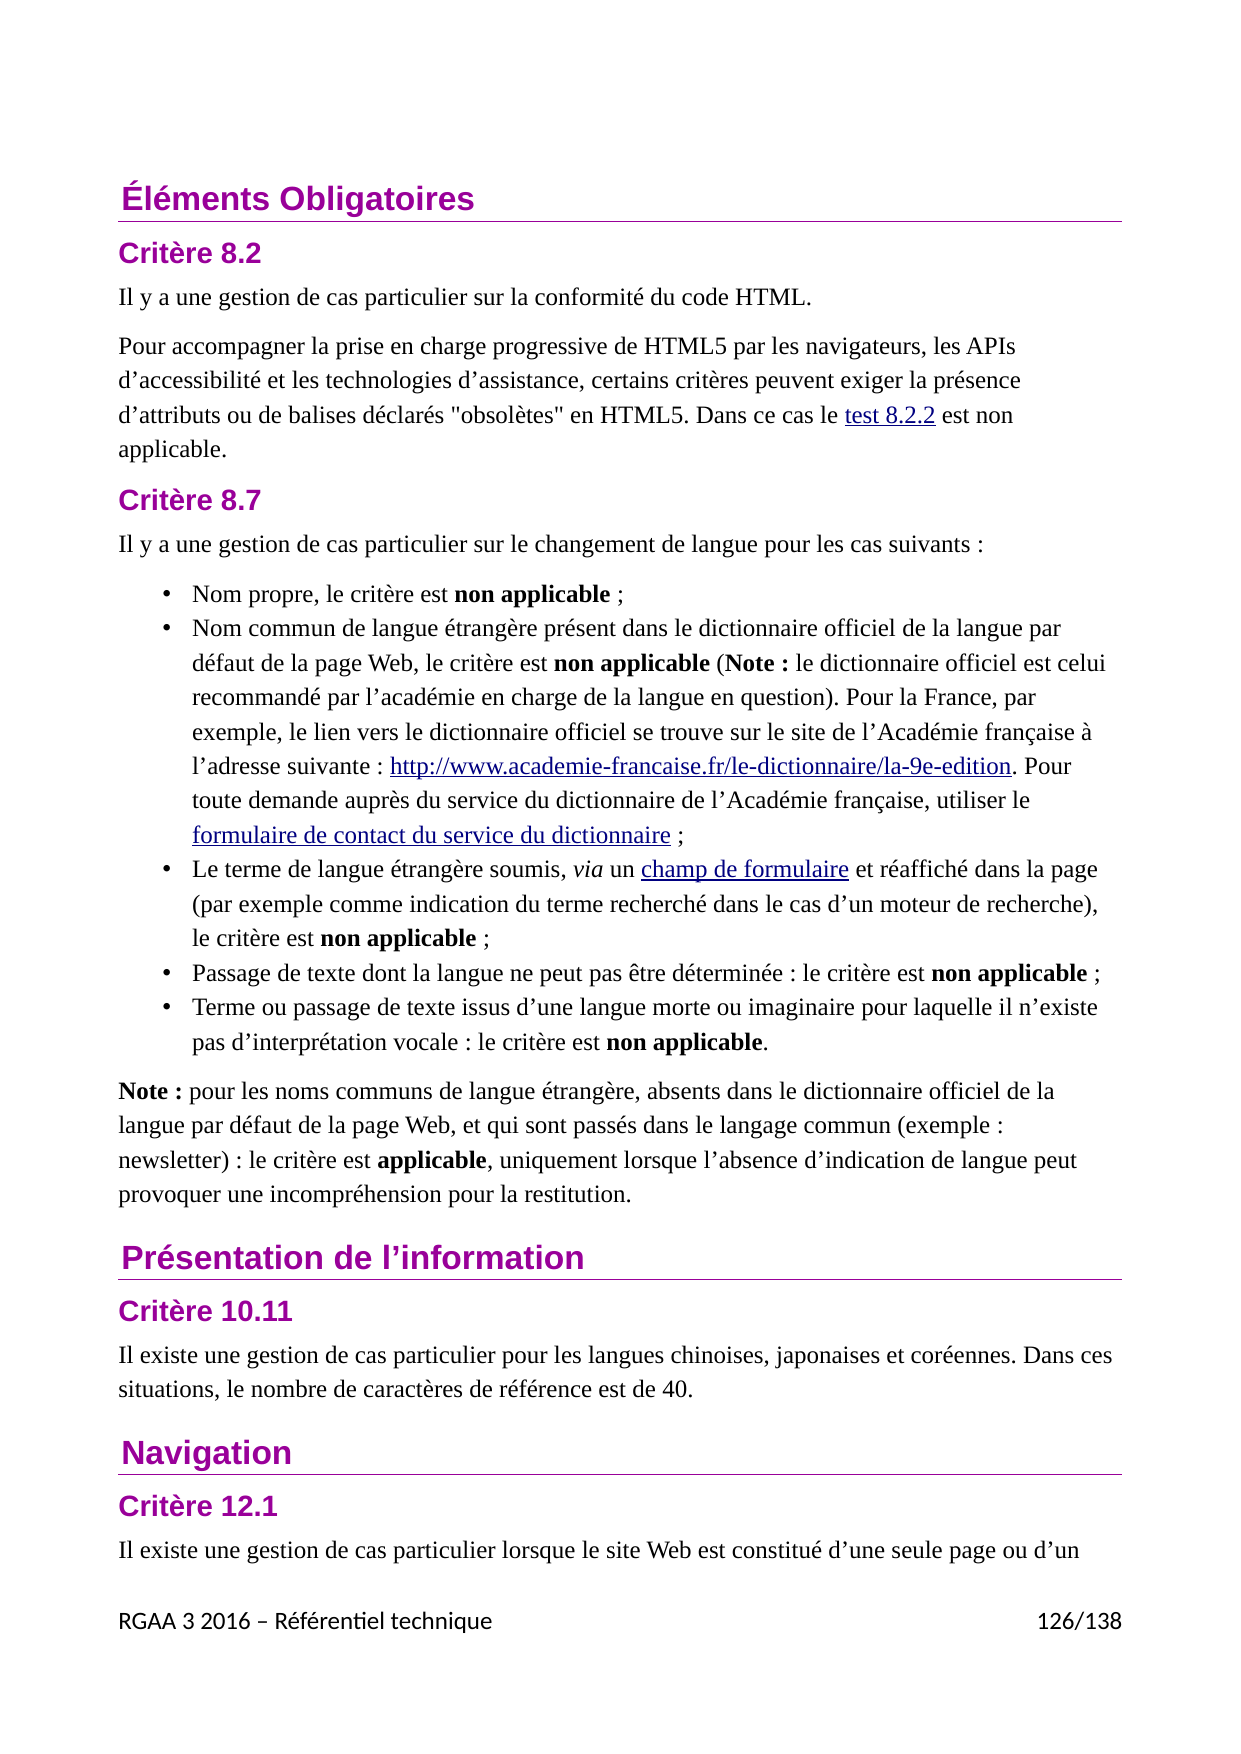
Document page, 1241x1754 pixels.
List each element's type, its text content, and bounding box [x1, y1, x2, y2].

subtitle Critère 10.11 [118, 1294, 1122, 1328]
text Il y a une gestion de cas particulier sur la conformité du code HTML. [118, 282, 1122, 311]
list Nom commun de langue étrangère présent dans le dictionnaire officiel de la langue par défaut de la page Web, le critère est non applicable (Note : le dictionnaire officiel est celui recommandé par l’académie en charge de la langue en question). Pour la France, par exemple, le lien vers le dictionnaire officiel se trouve sur le site de l’Académie française à l’adresse suivante : http://www.academie-francaise.fr/le-dictionnaire/la-9e-edition. Pour toute demande auprès du service du dictionnaire de l’Académie française, utiliser le formulaire de contact du service du dictionnaire ; [162, 613, 1122, 849]
list Nom propre, le critère est non applicable ; [162, 579, 1122, 607]
text Note : pour les noms communs de langue étrangère, absents dans le dictionnaire officiel de la langue par défaut de la page Web, et qui sont passés dans le langage commun (exemple : newsletter) : le critère est applicable, uniquement lorsque l’absence d’indication de langue peut provoquer une incompréhension pour la restitution. [118, 1076, 1122, 1208]
subtitle Critère 8.7 [118, 483, 1122, 517]
text Il existe une gestion de cas particulier lorsque le site Web est constitué d’une seule page ou d’un [118, 1535, 1122, 1564]
list Terme ou passage de texte issus d’une langue morte ou imaginaire pour laquelle il n’existe pas d’interprétation vocale : le critère est non applicable. [162, 992, 1122, 1056]
text Pour accompagner la prise en charge progressive de HTML5 par les navigateurs, les APIs d’accessibilité et les technologies d’assistance, certains critères peuvent exiger la présence d’attributs ou de balises déclarés "obsolètes" en HTML5. Dans ce cas le test 8.2.2 est non applicable. [118, 331, 1122, 463]
subtitle Critère 8.2 [118, 236, 1122, 269]
subtitle Critère 12.1 [118, 1489, 1122, 1523]
list Passage de texte dont la langue ne peut pas être déterminée : le critère est non applicable ; [162, 958, 1122, 987]
list Le terme de langue étrangère soumis, via un champ de formulaire et réaffiché dans la page (par exemple comme indication du terme recherché dans le cas d’un moteur de recherche), le critère est non applicable ; [162, 854, 1122, 952]
subtitle Navigation [118, 1430, 1122, 1474]
subtitle Éléments Obligatoires [118, 176, 1122, 221]
subtitle Présentation de l’information [118, 1235, 1122, 1279]
text Il existe une gestion de cas particulier pour les langues chinoises, japonaises et coréennes. Dans ces situations, le nombre de caractères de référence est de 40. [118, 1340, 1122, 1403]
text Il y a une gestion de cas particulier sur le changement de langue pour les cas suivants : [118, 529, 1122, 558]
